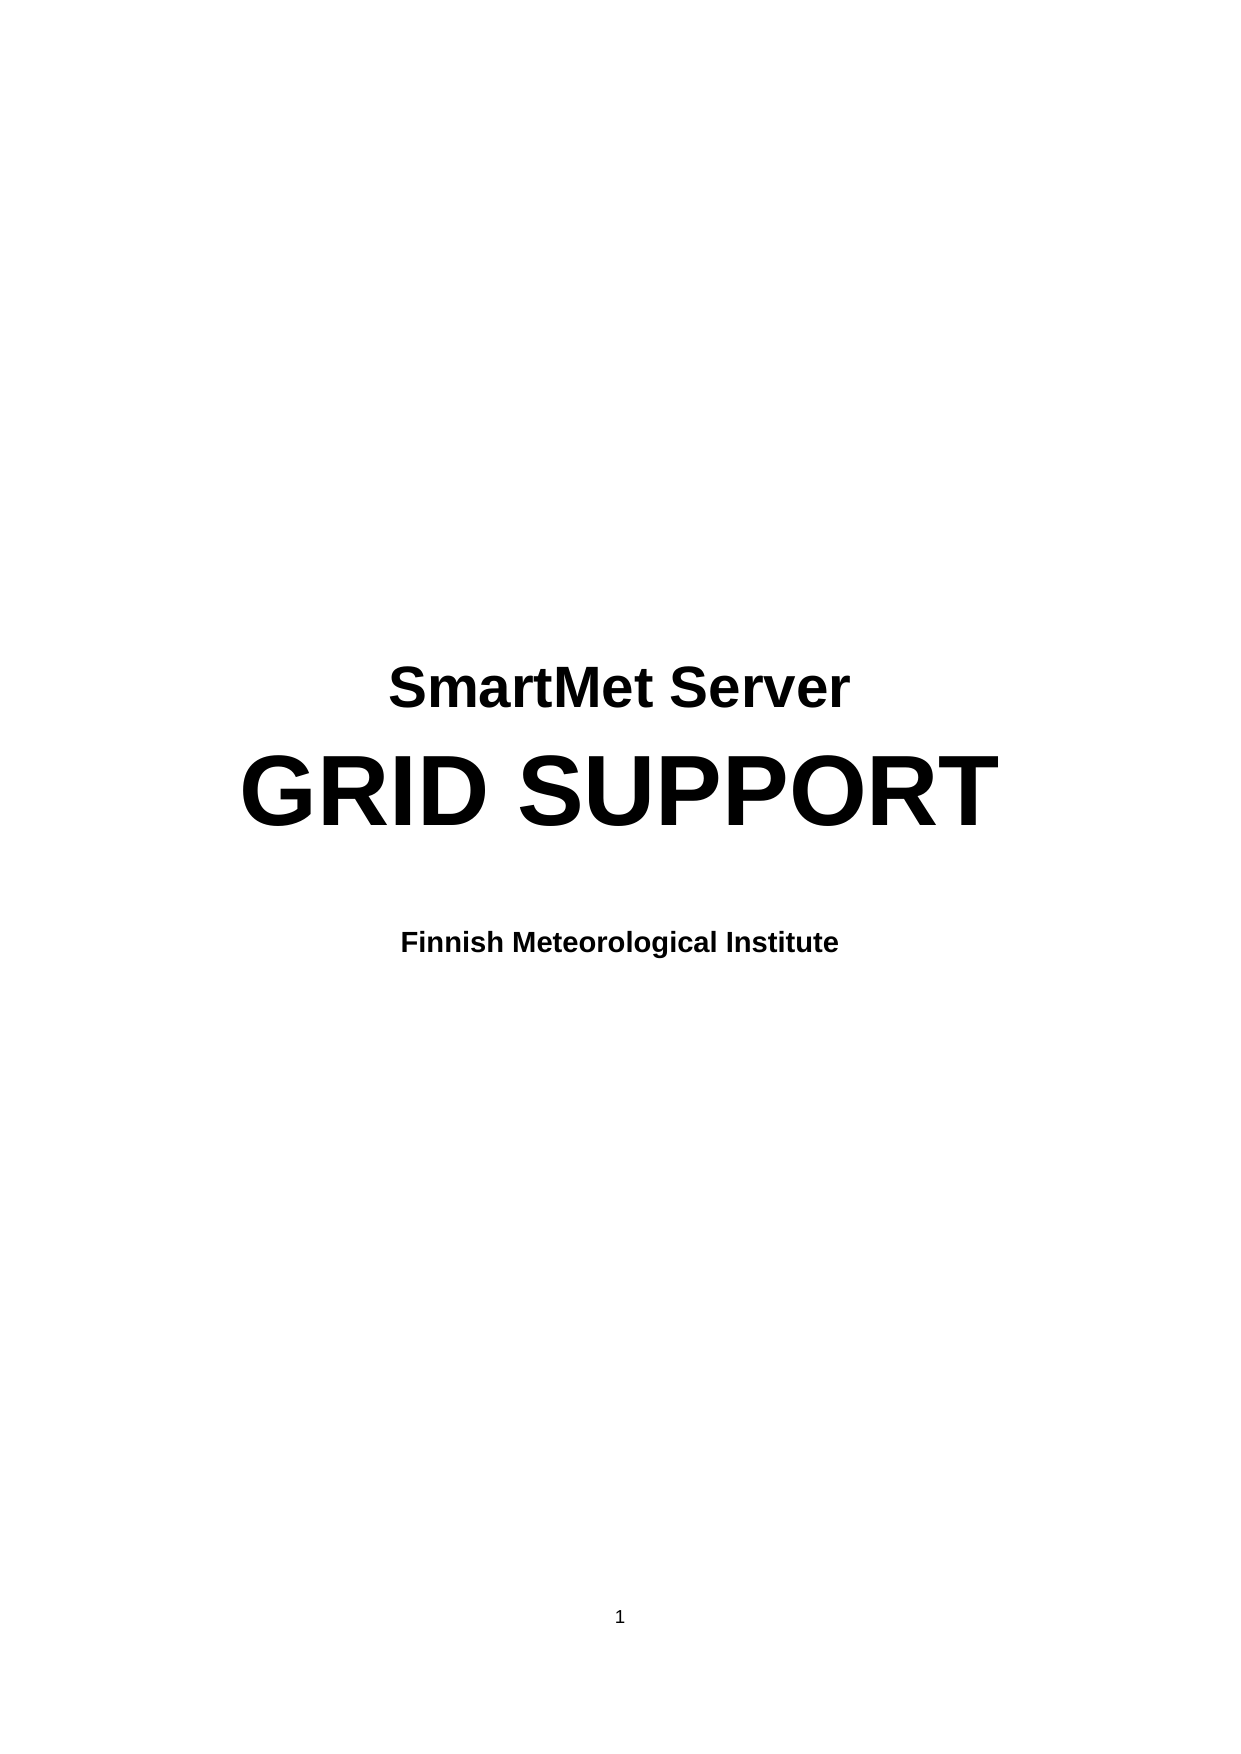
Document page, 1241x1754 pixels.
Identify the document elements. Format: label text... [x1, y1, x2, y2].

table_cell Finnish Meteorological Institute [117, 853, 1122, 964]
table_header SmartMet Server [117, 648, 1122, 726]
table_cell GRID SUPPORT [117, 726, 1122, 852]
